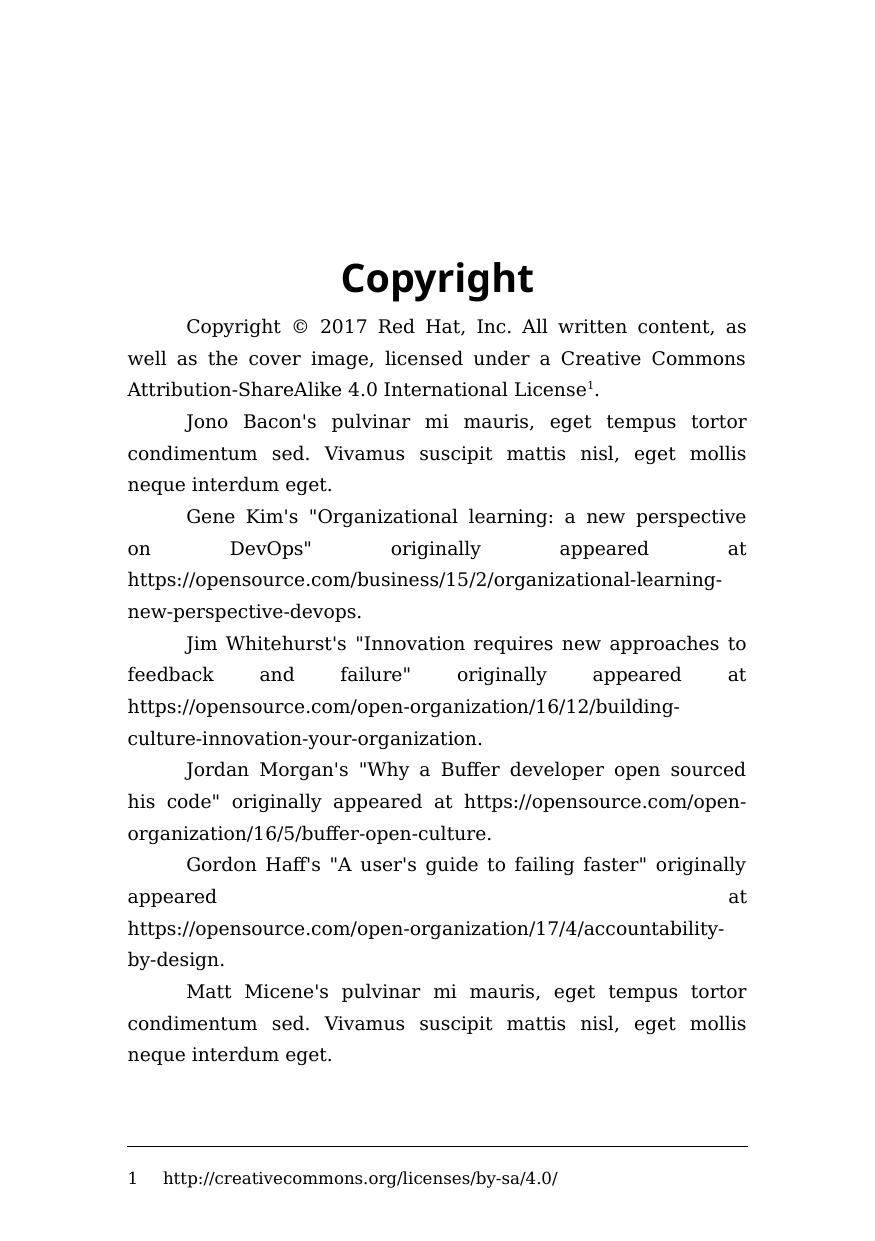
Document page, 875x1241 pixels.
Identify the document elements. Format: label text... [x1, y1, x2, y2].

text Jim Whitehurst's "Innovation requires new approaches to feedback and failure" originally appeared at https://opensource.com/open-organization/16/12/building-culture-innovation-your-organization. [127, 633, 747, 750]
text http://creativecommons.org/licenses/by-sa/4.0/ [127, 1169, 747, 1188]
text Gordon Haff's "A user's guide to failing faster" originally appeared at https://opensource.com/open-organization/17/4/accountability-by-design. [127, 854, 747, 971]
text Matt Micene's pulvinar mi mauris, eget tempus tortor condimentum sed. Vivamus suscipit mattis nisl, eget mollis neque interdum eget. [127, 981, 747, 1066]
subtitle Copyright [127, 250, 747, 304]
text Jordan Morgan's "Why a Buffer developer open sourced his code" originally appeared at https://opensource.com/open-organization/16/5/buffer-open-culture. [127, 759, 747, 845]
text Jono Bacon's pulvinar mi mauris, eget tempus tortor condimentum sed. Vivamus suscipit mattis nisl, eget mollis neque interdum eget. [127, 411, 747, 496]
text Gene Kim's "Organizational learning: a new perspective on DevOps" originally appeared at https://opensource.com/business/15/2/organizational-learning-new-perspective-devops. [127, 506, 747, 623]
text Copyright © 2017 Red Hat, Inc. All written content, as well as the cover image, licensed under a Creative Commons Attribution-ShareAlike 4.0 International License. [127, 316, 747, 401]
